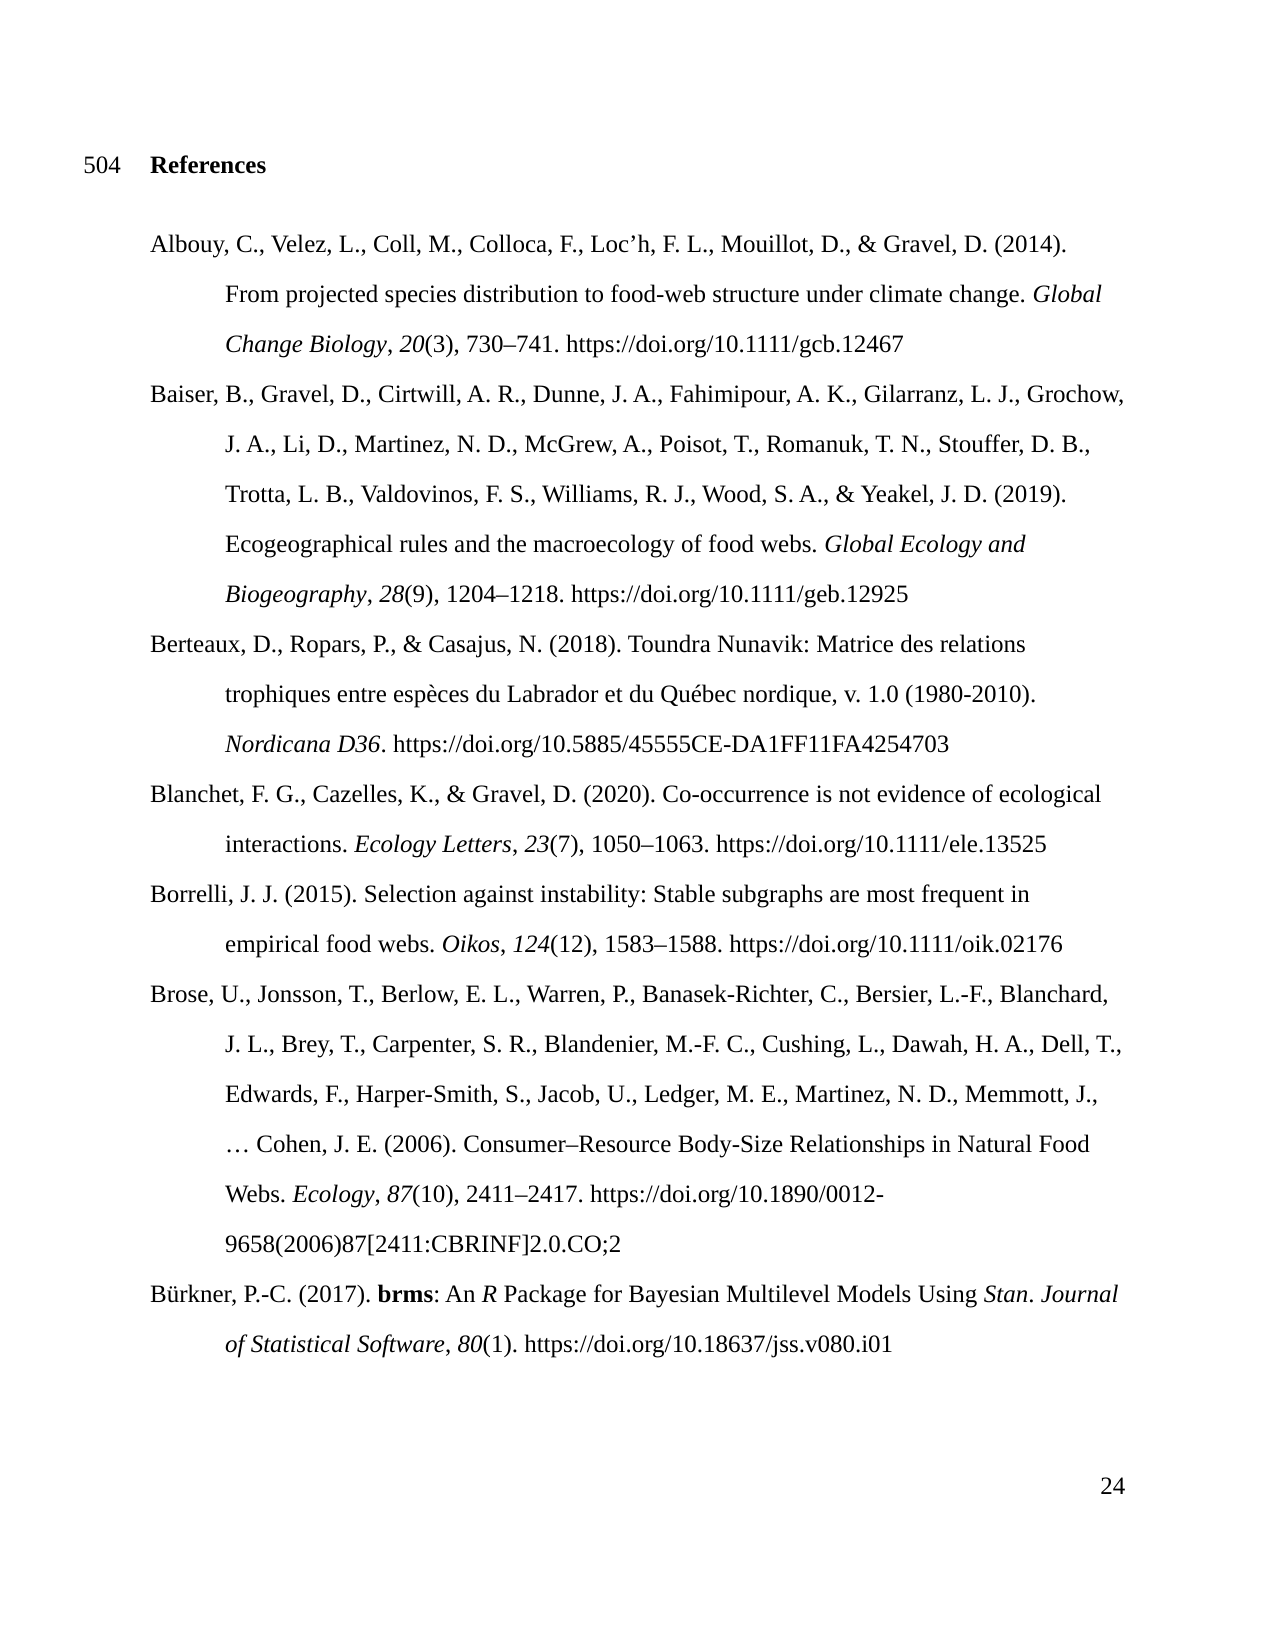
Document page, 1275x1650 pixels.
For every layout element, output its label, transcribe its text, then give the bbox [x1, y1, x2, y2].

text References [150, 150, 1125, 179]
text Borrelli, J. J. (2015). Selection against instability: Stable subgraphs are most frequent in empirical food webs. Oikos, 124(12), 1583–1588. https://doi.org/10.1111/oik.02176 [150, 857, 1125, 957]
text Baiser, B., Gravel, D., Cirtwill, A. R., Dunne, J. A., Fahimipour, A. K., Gilarranz, L. J., Grochow, J. A., Li, D., Martinez, N. D., McGrew, A., Poisot, T., Romanuk, T. N., Stouffer, D. B., Trotta, L. B., Valdovinos, F. S., Williams, R. J., Wood, S. A., & Yeakel, J. D. (2019). Ecogeographical rules and the macroecology of food webs. Global Ecology and Biogeography, 28(9), 1204–1218. https://doi.org/10.1111/geb.12925 [150, 357, 1125, 607]
text Blanchet, F. G., Cazelles, K., & Gravel, D. (2020). Co-occurrence is not evidence of ecological interactions. Ecology Letters, 23(7), 1050–1063. https://doi.org/10.1111/ele.13525 [150, 757, 1125, 857]
text Bürkner, P.-C. (2017). brms: An R Package for Bayesian Multilevel Models Using Stan. Journal of Statistical Software, 80(1). https://doi.org/10.18637/jss.v080.i01 [150, 1257, 1125, 1357]
text Albouy, C., Velez, L., Coll, M., Colloca, F., Loc’h, F. L., Mouillot, D., & Gravel, D. (2014). From projected species distribution to food-web structure under climate change. Global Change Biology, 20(3), 730–741. https://doi.org/10.1111/gcb.12467 [150, 207, 1125, 357]
text Berteaux, D., Ropars, P., & Casajus, N. (2018). Toundra Nunavik: Matrice des relations trophiques entre espèces du Labrador et du Québec nordique, v. 1.0 (1980-2010). Nordicana D36. https://doi.org/10.5885/45555CE-DA1FF11FA4254703 [150, 607, 1125, 757]
text Brose, U., Jonsson, T., Berlow, E. L., Warren, P., Banasek-Richter, C., Bersier, L.-F., Blanchard, J. L., Brey, T., Carpenter, S. R., Blandenier, M.-F. C., Cushing, L., Dawah, H. A., Dell, T., Edwards, F., Harper-Smith, S., Jacob, U., Ledger, M. E., Martinez, N. D., Memmott, J., … Cohen, J. E. (2006). Consumer–Resource Body-Size Relationships in Natural Food Webs. Ecology, 87(10), 2411–2417. https://doi.org/10.1890/0012-9658(2006)87[2411:CBRINF]2.0.CO;2 [150, 957, 1125, 1257]
